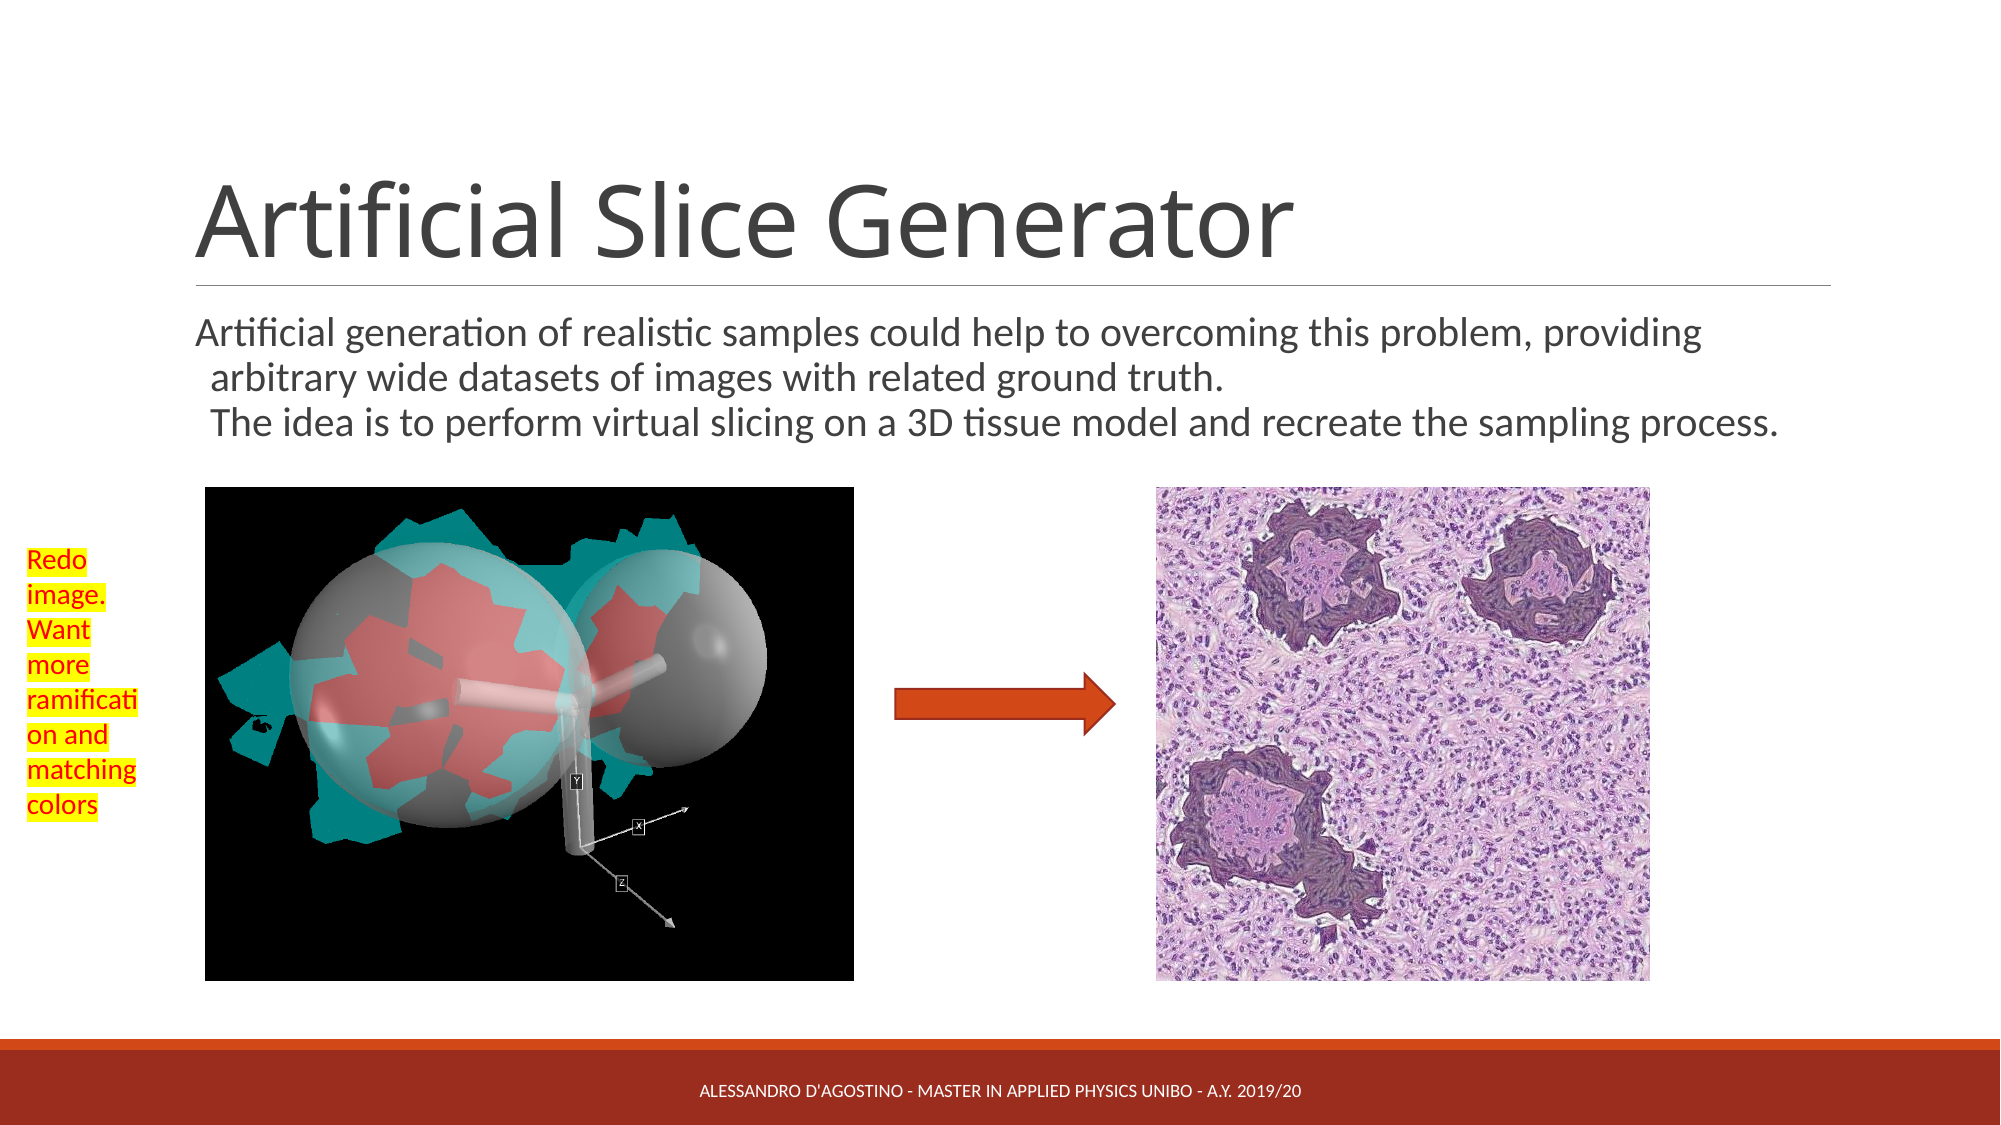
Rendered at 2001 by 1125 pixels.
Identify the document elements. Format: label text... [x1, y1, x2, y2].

text_box Alessandro d'Agostino - Master in Applied Physics UniBo - a.y. 2019/20 [604, 1059, 1396, 1120]
picture [1156, 487, 1650, 981]
picture [205, 487, 854, 981]
list Artificial generation of realistic samples could help to overcoming this problem, providing arbitrary wide datasets of images with related ground truth. The idea is to perform virtual slicing on a 3D tissue model and recreate the sampling process. [180, 302, 1831, 470]
text_box Redo image. Want more ramification and matching colors [11, 532, 164, 831]
title Artificial Slice Generator [180, 47, 1831, 286]
text_box [895, 673, 1115, 734]
